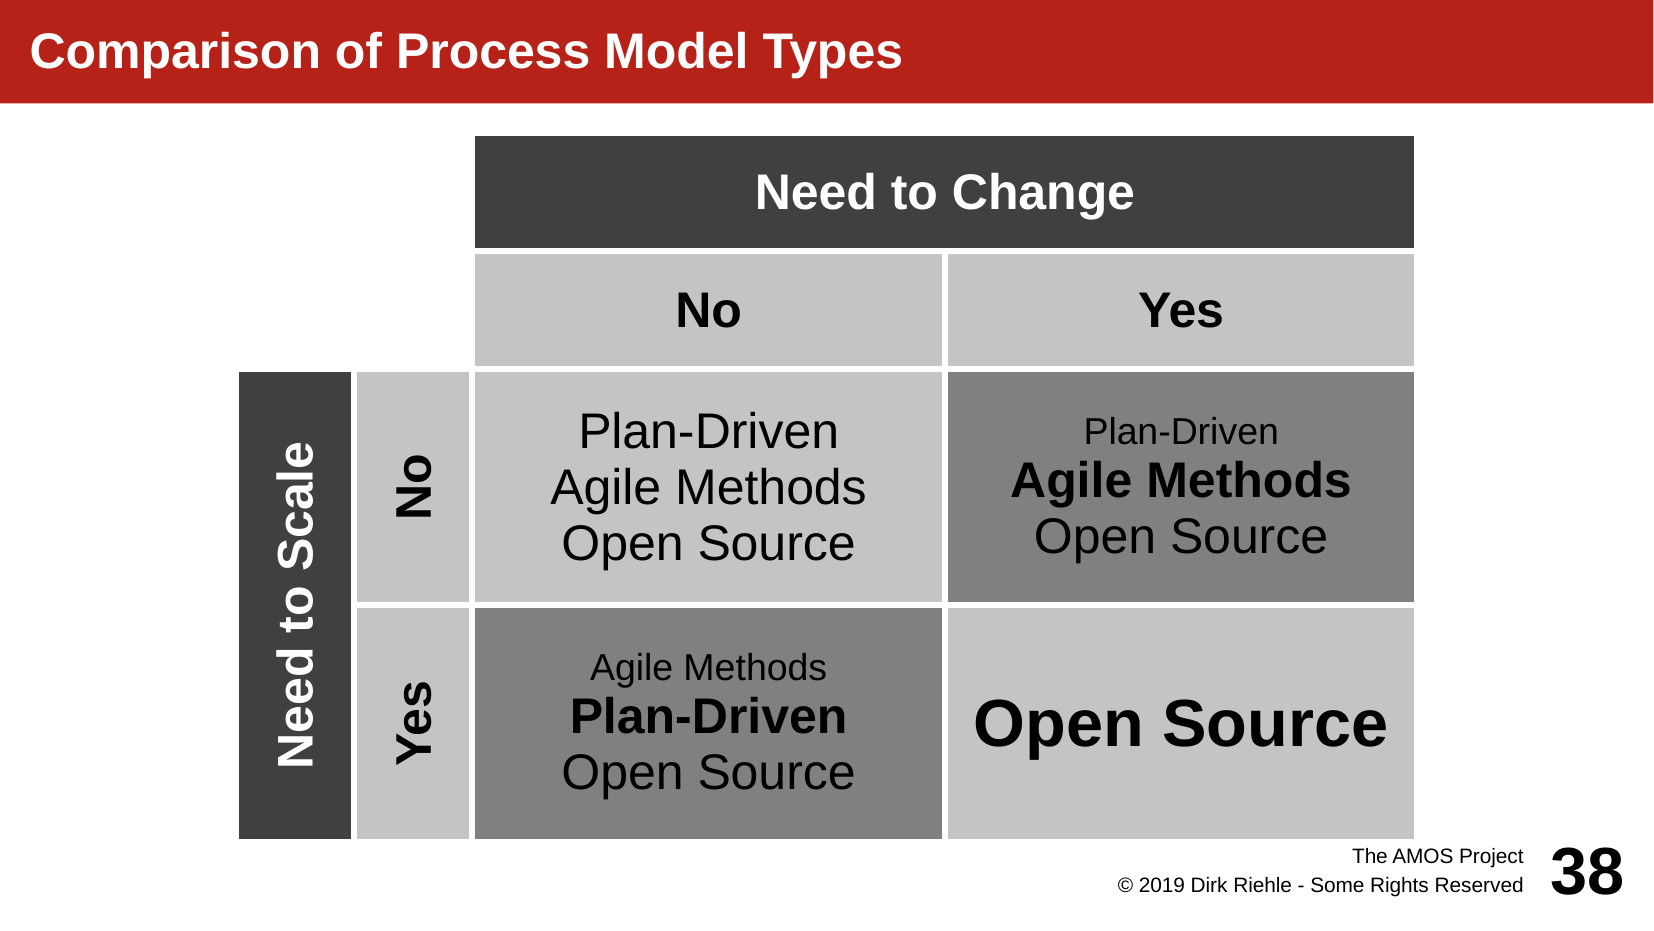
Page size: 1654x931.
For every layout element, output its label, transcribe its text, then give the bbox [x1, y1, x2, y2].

text_box Plan-Driven Agile Methods Open Source [944, 370, 1418, 606]
text_box Plan-Driven Agile Methods Open Source [473, 370, 944, 605]
text_box Need to Scale [236, 369, 355, 842]
text_box Open Source [945, 606, 1418, 842]
title Comparison of Process Model Types [0, 0, 1654, 104]
text_box Yes [945, 250, 1418, 370]
text_box Need to Change [472, 132, 1418, 250]
text_box Agile Methods Plan-Driven Open Source [473, 605, 945, 842]
text_box No [355, 369, 473, 606]
text_box No [472, 250, 945, 370]
text_box Yes [355, 606, 473, 842]
